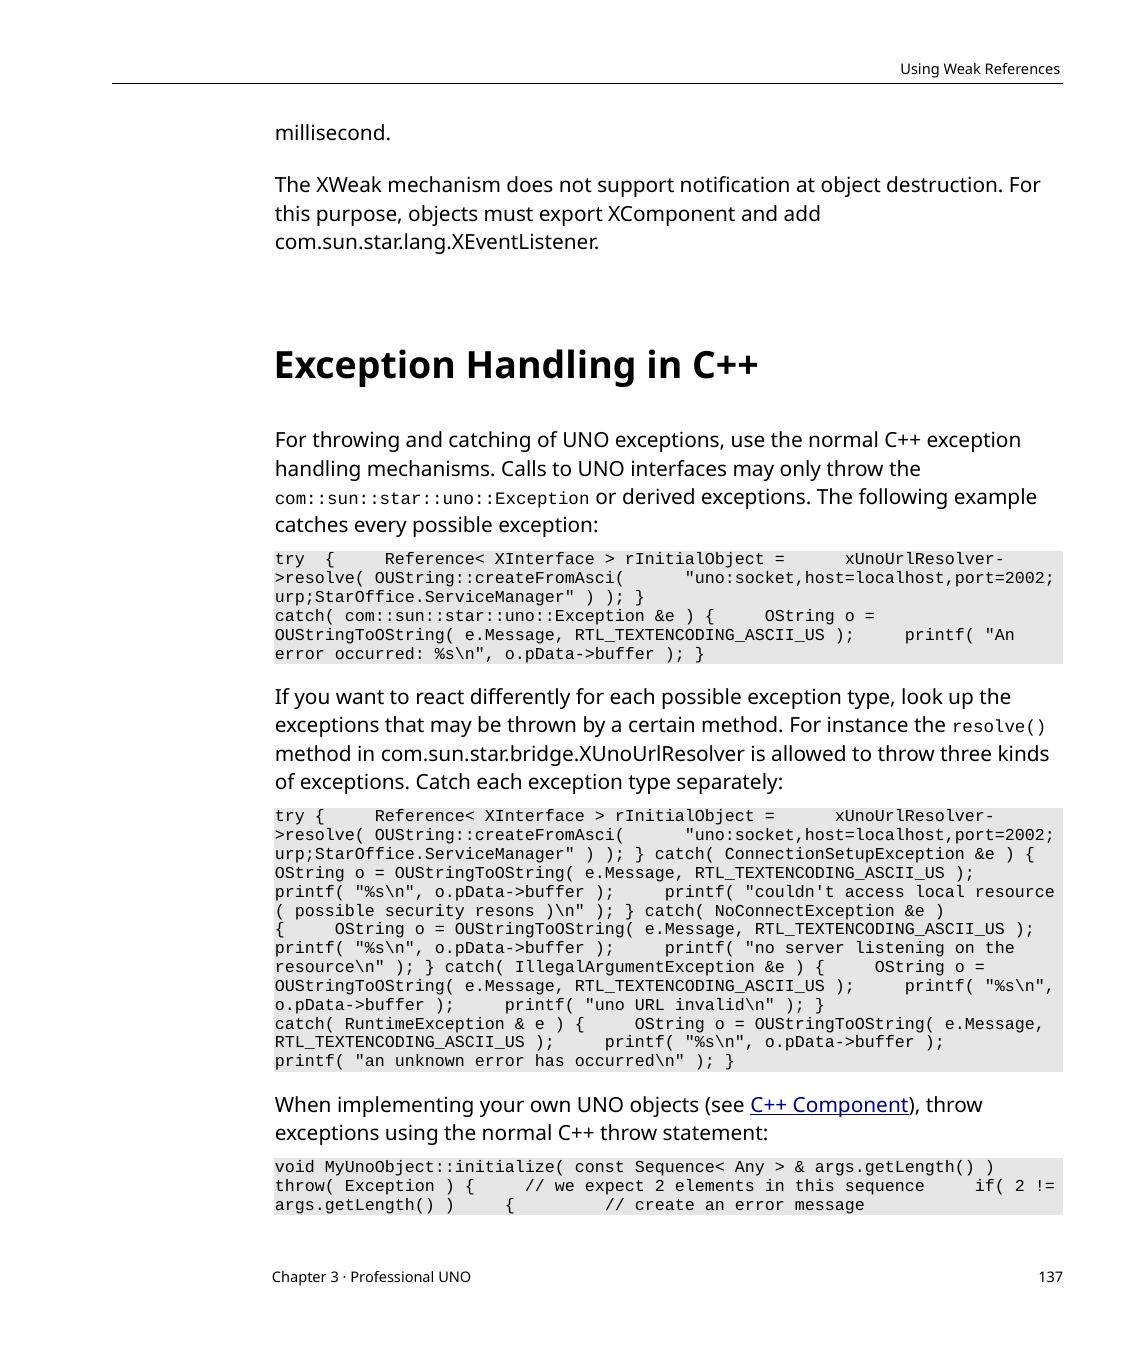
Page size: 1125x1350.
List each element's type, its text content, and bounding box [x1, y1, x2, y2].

text try { Reference< XInterface > rInitialObject = xUnoUrlResolver->resolve( OUString::createFromAsci( "uno:socket,host=localhost,port=2002;urp;StarOffice.ServiceManager" ) ); } catch( com::sun::star::uno::Exception &e ) { OString o = OUStringToOString( e.Message, RTL_TEXTENCODING_ASCII_US ); printf( "An error occurred: %s\n", o.pData->buffer ); } [274, 551, 1063, 664]
text For throwing and catching of UNO exceptions, use the normal C++ exception handling mechanisms. Calls to UNO interfaces may only throw the com::sun::star::uno::Exception or derived exceptions. The following example catches every possible exception: [274, 425, 1063, 539]
text The XWeak mechanism does not support notification at object destruction. For this purpose, objects must export XComponent and add com.sun.star.lang.XEventListener. [274, 171, 1063, 256]
text try { Reference< XInterface > rInitialObject = xUnoUrlResolver->resolve( OUString::createFromAsci( "uno:socket,host=localhost,port=2002;urp;StarOffice.ServiceManager" ) ); } catch( ConnectionSetupException &e ) { OString o = OUStringToOString( e.Message, RTL_TEXTENCODING_ASCII_US ); printf( "%s\n", o.pData->buffer ); printf( "couldn't access local resource ( possible security resons )\n" ); } catch( NoConnectException &e ) { OString o = OUStringToOString( e.Message, RTL_TEXTENCODING_ASCII_US ); printf( "%s\n", o.pData->buffer ); printf( "no server listening on the resource\n" ); } catch( IllegalArgumentException &e ) { OString o = OUStringToOString( e.Message, RTL_TEXTENCODING_ASCII_US ); printf( "%s\n", o.pData->buffer ); printf( "uno URL invalid\n" ); } catch( RuntimeException & e ) { OString o = OUStringToOString( e.Message, RTL_TEXTENCODING_ASCII_US ); printf( "%s\n", o.pData->buffer ); printf( "an unknown error has occurred\n" ); } [274, 808, 1063, 1072]
text millisecond. [274, 118, 1063, 147]
text If you want to react differently for each possible exception type, look up the exceptions that may be thrown by a certain method. For instance the resolve() method in com.sun.star.bridge.XUnoUrlResolver is allowed to throw three kinds of exceptions. Catch each exception type separately: [274, 682, 1063, 796]
text void MyUnoObject::initialize( const Sequence< Any > & args.getLength() ) throw( Exception ) { // we expect 2 elements in this sequence if( 2 != args.getLength() ) { // create an error message [274, 1158, 1063, 1215]
subtitle Exception Handling in C++ [112, 339, 1063, 390]
text When implementing your own UNO objects (see C++ Component), throw exceptions using the normal C++ throw statement: [274, 1090, 1063, 1147]
